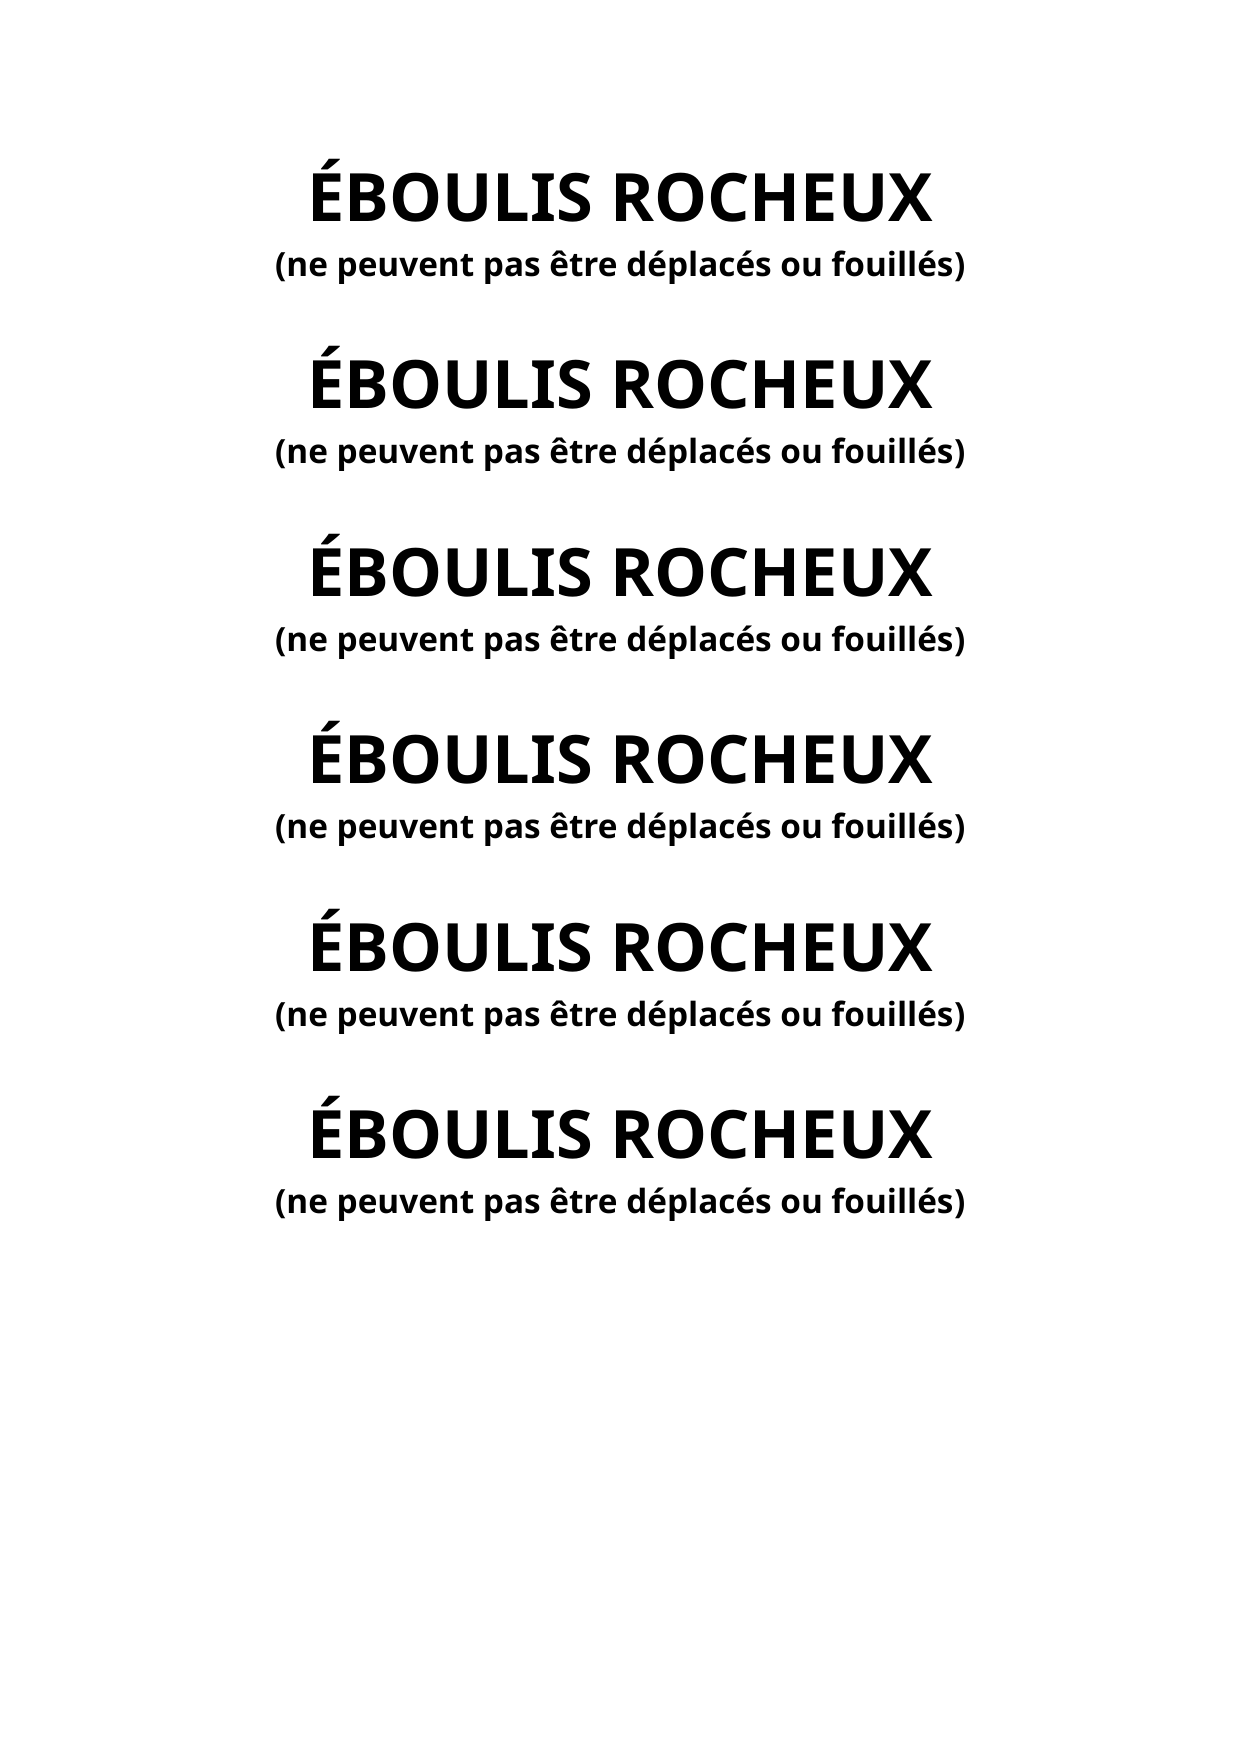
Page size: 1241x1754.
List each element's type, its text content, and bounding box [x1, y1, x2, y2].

text ÉBOULIS ROCHEUX (ne peuvent pas être déplacés ou fouillés) [112, 525, 1128, 661]
text ÉBOULIS ROCHEUX (ne peuvent pas être déplacés ou fouillés) [112, 1087, 1128, 1224]
text ÉBOULIS ROCHEUX (ne peuvent pas être déplacés ou fouillés) [112, 150, 1128, 286]
text ÉBOULIS ROCHEUX (ne peuvent pas être déplacés ou fouillés) [112, 337, 1128, 474]
text ÉBOULIS ROCHEUX (ne peuvent pas être déplacés ou fouillés) [112, 900, 1128, 1036]
text ÉBOULIS ROCHEUX (ne peuvent pas être déplacés ou fouillés) [112, 712, 1128, 849]
